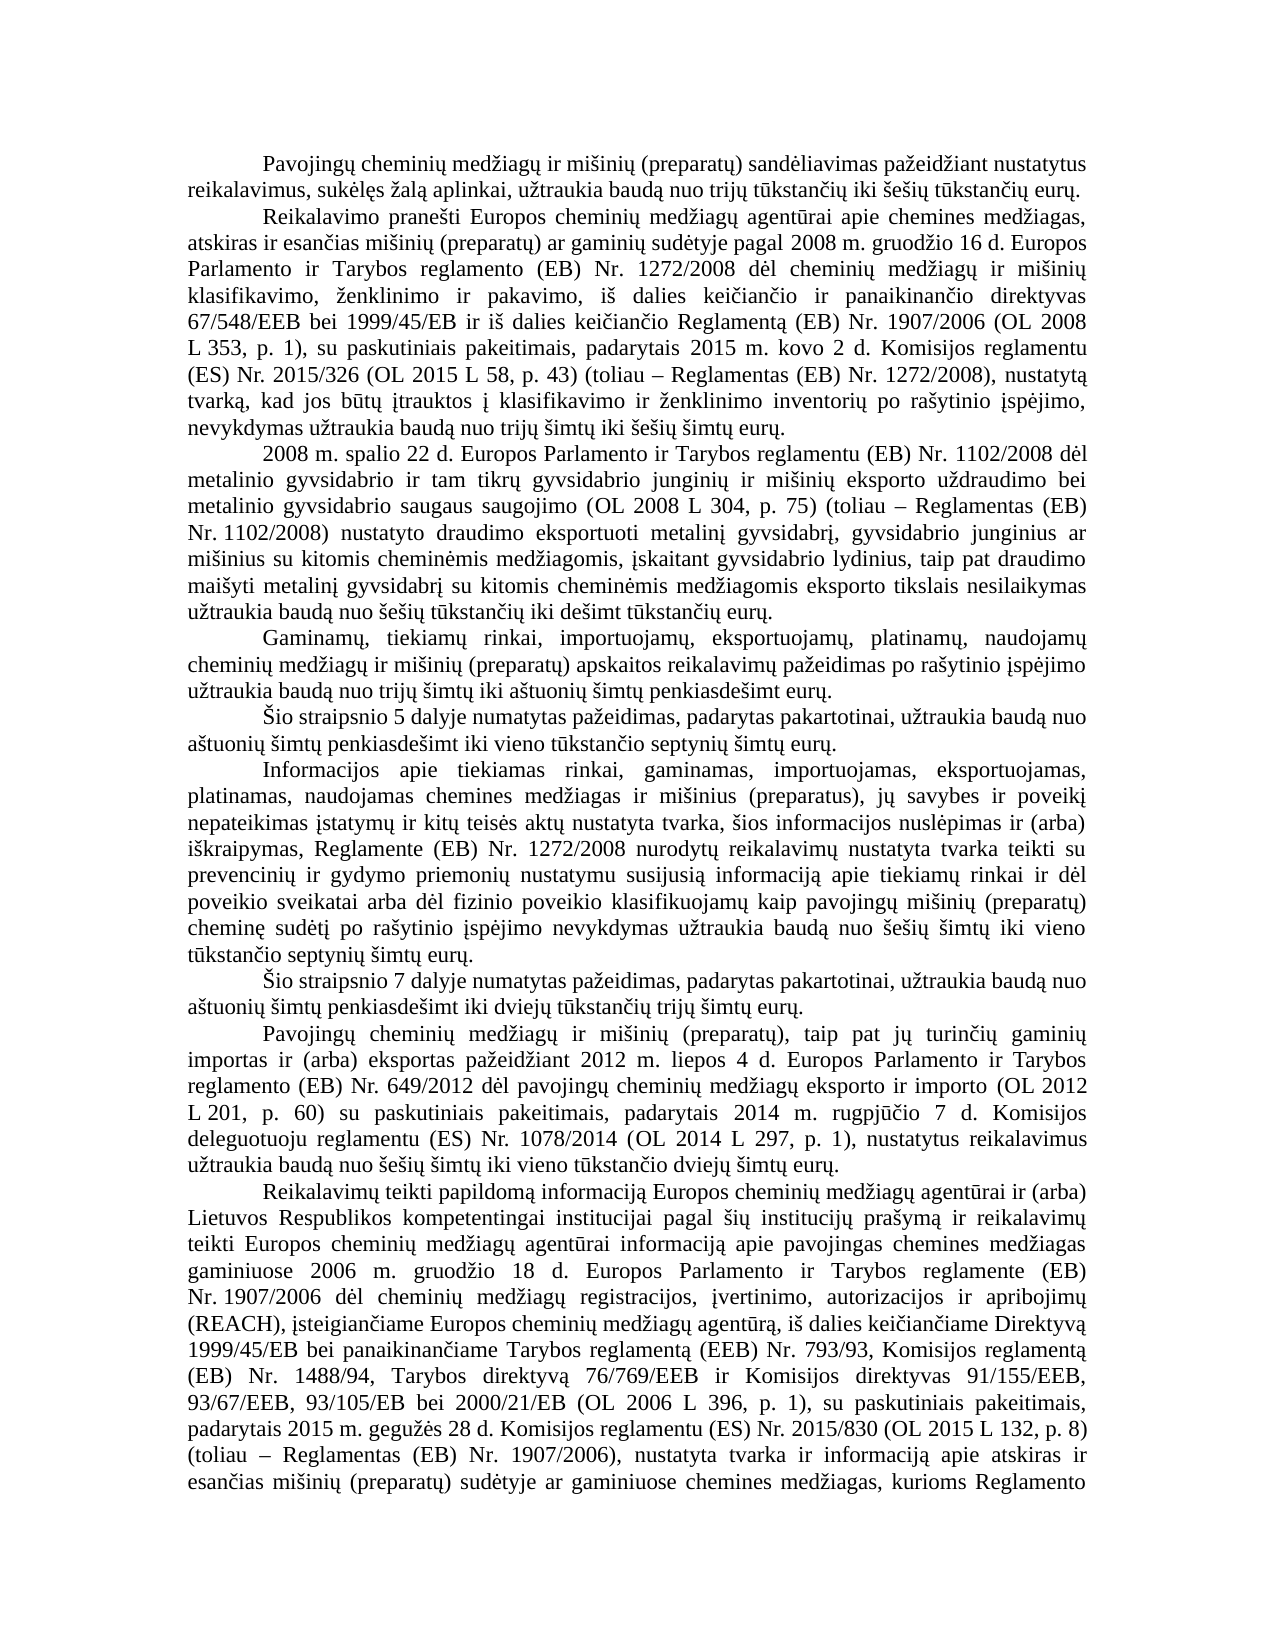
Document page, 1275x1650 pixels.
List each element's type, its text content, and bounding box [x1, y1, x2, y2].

text Pavojingų cheminių medžiagų ir mišinių (preparatų) sandėliavimas pažeidžiant nustatytus reikalavimus, sukėlęs žalą aplinkai, užtraukia baudą nuo trijų tūkstančių iki šešių tūkstančių eurų. [187, 150, 1087, 203]
text Reikalavimo pranešti Europos cheminių medžiagų agentūrai apie chemines medžiagas, atskiras ir esančias mišinių (preparatų) ar gaminių sudėtyje pagal 2008 m. gruodžio 16 d. Europos Parlamento ir Tarybos reglamento (EB) Nr. 1272/2008 dėl cheminių medžiagų ir mišinių klasifikavimo, ženklinimo ir pakavimo, iš dalies keičiančio ir panaikinančio direktyvas 67/548/EEB bei 1999/45/EB ir iš dalies keičiančio Reglamentą (EB) Nr. 1907/2006 (OL 2008 L 353, p. 1), su paskutiniais pakeitimais, padarytais 2015 m. kovo 2 d. Komisijos reglamentu (ES) Nr. 2015/326 (OL 2015 L 58, p. 43) (toliau – Reglamentas (EB) Nr. 1272/2008), nustatytą tvarką, kad jos būtų įtrauktos į klasifikavimo ir ženklinimo inventorių po rašytinio įspėjimo, nevykdymas užtraukia baudą nuo trijų šimtų iki šešių šimtų eurų. [187, 203, 1087, 440]
text Gaminamų, tiekiamų rinkai, importuojamų, eksportuojamų, platinamų, naudojamų cheminių medžiagų ir mišinių (preparatų) apskaitos reikalavimų pažeidimas po rašytinio įspėjimo užtraukia baudą nuo trijų šimtų iki aštuonių šimtų penkiasdešimt eurų. [187, 624, 1087, 703]
text Informacijos apie tiekiamas rinkai, gaminamas, importuojamas, eksportuojamas, platinamas, naudojamas chemines medžiagas ir mišinius (preparatus), jų savybes ir poveikį nepateikimas įstatymų ir kitų teisės aktų nustatyta tvarka, šios informacijos nuslėpimas ir (arba) iškraipymas, Reglamente (EB) Nr. 1272/2008 nurodytų reikalavimų nustatyta tvarka teikti su prevencinių ir gydymo priemonių nustatymu susijusią informaciją apie tiekiamų rinkai ir dėl poveikio sveikatai arba dėl fizinio poveikio klasifikuojamų kaip pavojingų mišinių (preparatų) cheminę sudėtį po rašytinio įspėjimo nevykdymas užtraukia baudą nuo šešių šimtų iki vieno tūkstančio septynių šimtų eurų. [187, 756, 1087, 967]
text Šio straipsnio 5 dalyje numatytas pažeidimas, padarytas pakartotinai, užtraukia baudą nuo aštuonių šimtų penkiasdešimt iki vieno tūkstančio septynių šimtų eurų. [187, 703, 1087, 756]
text Reikalavimų teikti papildomą informaciją Europos cheminių medžiagų agentūrai ir (arba) Lietuvos Respublikos kompetentingai institucijai pagal šių institucijų prašymą ir reikalavimų teikti Europos cheminių medžiagų agentūrai informaciją apie pavojingas chemines medžiagas gaminiuose 2006 m. gruodžio 18 d. Europos Parlamento ir Tarybos reglamente (EB) Nr. 1907/2006 dėl cheminių medžiagų registracijos, įvertinimo, autorizacijos ir apribojimų (REACH), įsteigiančiame Europos cheminių medžiagų agentūrą, iš dalies keičiančiame Direktyvą 1999/45/EB bei panaikinančiame Tarybos reglamentą (EEB) Nr. 793/93, Komisijos reglamentą (EB) Nr. 1488/94, Tarybos direktyvą 76/769/EEB ir Komisijos direktyvas 91/155/EEB, 93/67/EEB, 93/105/EB bei 2000/21/EB (OL 2006 L 396, p. 1), su paskutiniais pakeitimais, padarytais 2015 m. gegužės 28 d. Komisijos reglamentu (ES) Nr. 2015/830 (OL 2015 L 132, p. 8) (toliau – Reglamentas (EB) Nr. 1907/2006), nustatyta tvarka ir informaciją apie atskiras ir esančias mišinių (preparatų) sudėtyje ar gaminiuose chemines medžiagas, kurioms Reglamento [187, 1178, 1087, 1494]
text Pavojingų cheminių medžiagų ir mišinių (preparatų), taip pat jų turinčių gaminių importas ir (arba) eksportas pažeidžiant 2012 m. liepos 4 d. Europos Parlamento ir Tarybos reglamento (EB) Nr. 649/2012 dėl pavojingų cheminių medžiagų eksporto ir importo (OL 2012 L 201, p. 60) su paskutiniais pakeitimais, padarytais 2014 m. rugpjūčio 7 d. Komisijos deleguotuoju reglamentu (ES) Nr. 1078/2014 (OL 2014 L 297, p. 1), nustatytus reikalavimus užtraukia baudą nuo šešių šimtų iki vieno tūkstančio dviejų šimtų eurų. [187, 1020, 1087, 1178]
text Šio straipsnio 7 dalyje numatytas pažeidimas, padarytas pakartotinai, užtraukia baudą nuo aštuonių šimtų penkiasdešimt iki dviejų tūkstančių trijų šimtų eurų. [187, 967, 1087, 1020]
text 2008 m. spalio 22 d. Europos Parlamento ir Tarybos reglamentu (EB) Nr. 1102/2008 dėl metalinio gyvsidabrio ir tam tikrų gyvsidabrio junginių ir mišinių eksporto uždraudimo bei metalinio gyvsidabrio saugaus saugojimo (OL 2008 L 304, p. 75) (toliau – Reglamentas (EB) Nr. 1102/2008) nustatyto draudimo eksportuoti metalinį gyvsidabrį, gyvsidabrio junginius ar mišinius su kitomis cheminėmis medžiagomis, įskaitant gyvsidabrio lydinius, taip pat draudimo maišyti metalinį gyvsidabrį su kitomis cheminėmis medžiagomis eksporto tikslais nesilaikymas užtraukia baudą nuo šešių tūkstančių iki dešimt tūkstančių eurų. [187, 440, 1087, 624]
